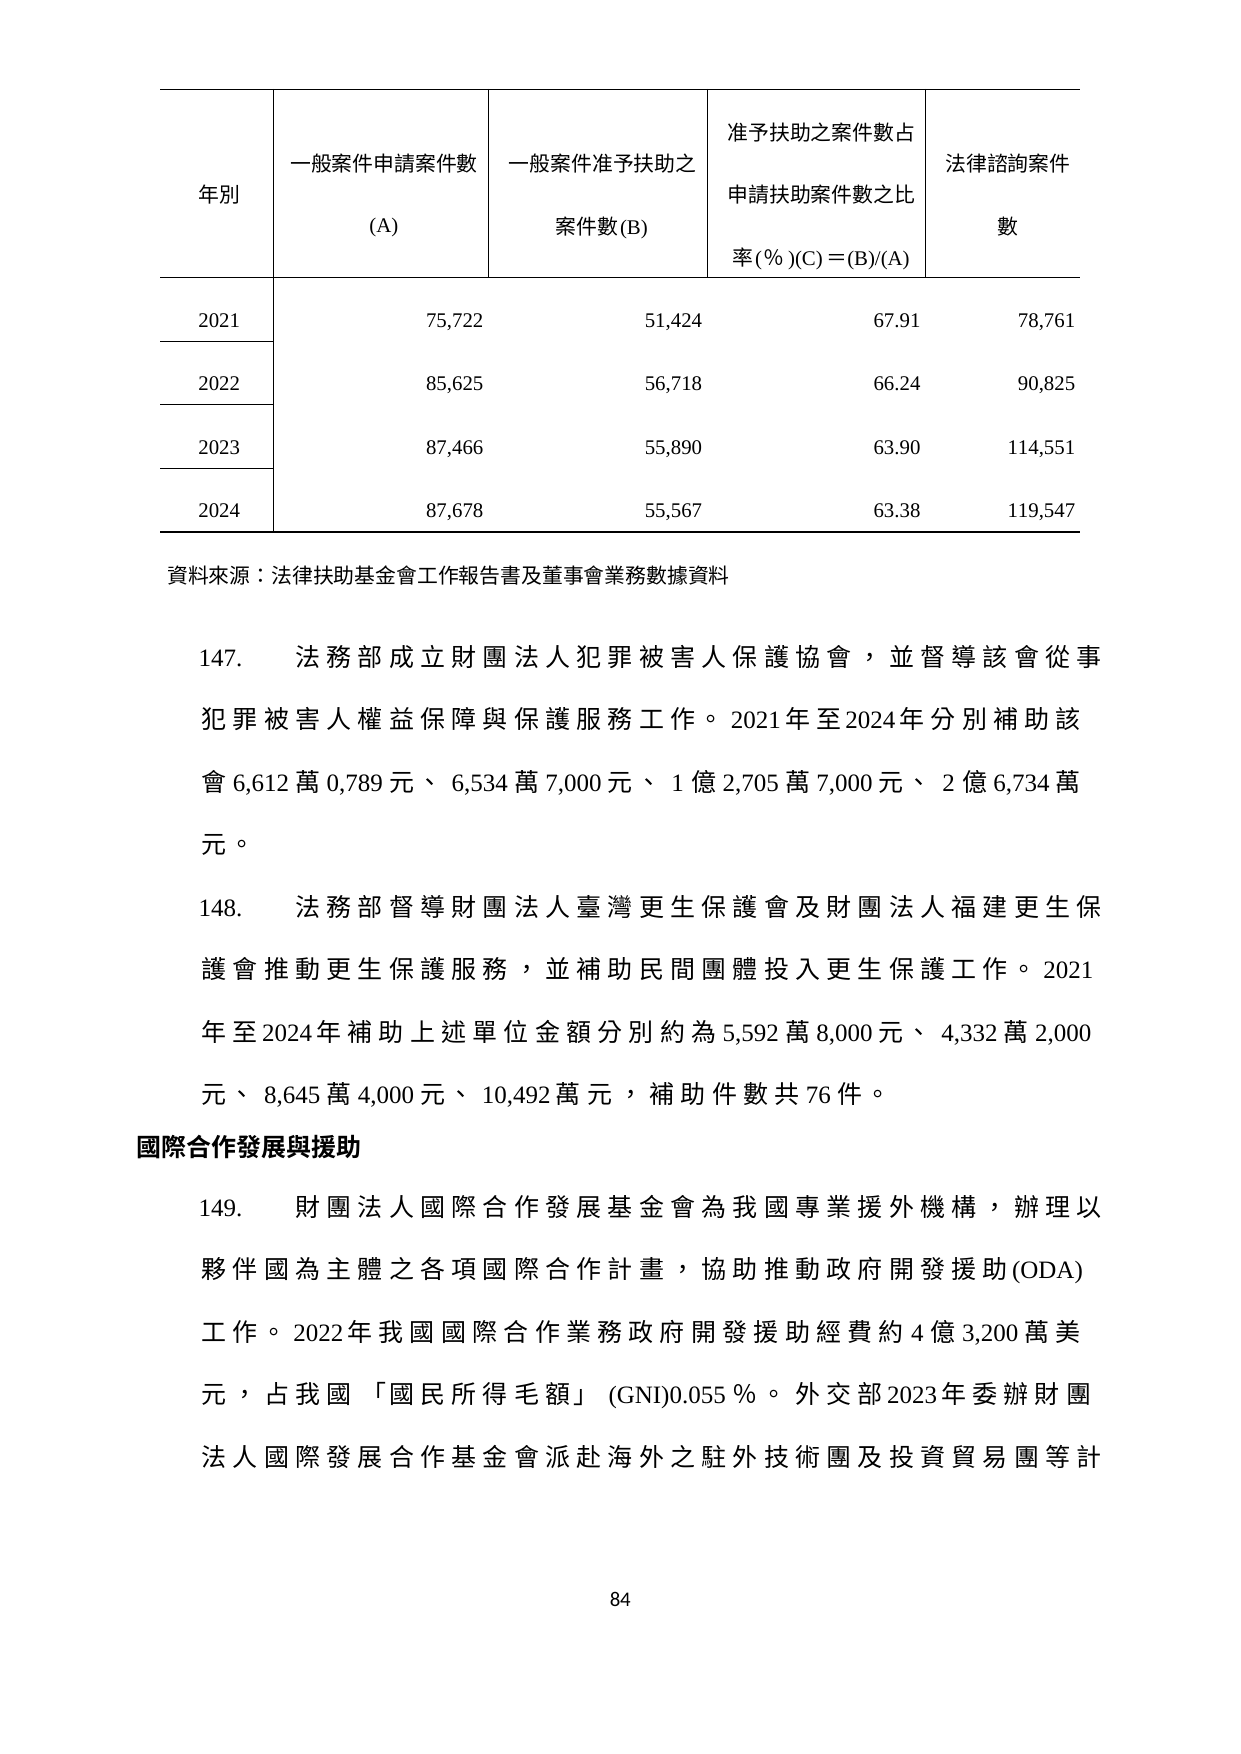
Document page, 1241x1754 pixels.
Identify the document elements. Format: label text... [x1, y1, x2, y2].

table_cell 78,761 [926, 278, 1080, 341]
table_cell 87,678 [274, 468, 488, 531]
table_cell 2024 [160, 469, 273, 531]
table_cell 資料來源：法律扶助基金會工作報告書及董事會業務數據資料 [160, 533, 1080, 614]
table_cell 55,567 [489, 468, 707, 531]
list 法務部督導財團法人臺灣更生保護會及財團法人福建更生保護會推動更生保護服務，並補助民間團體投入更生保護工作。2021年至2024年補助上述單位金額分別約為5,592萬8,000元、4,332萬2,000元、8,645萬4,000元、10,492萬元，補助件數共76件。 [189, 864, 1104, 1114]
table_cell 87,466 [274, 404, 488, 468]
table_cell 114,551 [926, 404, 1080, 468]
table_cell 51,424 [489, 278, 707, 341]
table_cell 2023 [160, 405, 273, 468]
table_cell 75,722 [274, 278, 488, 341]
list 財團法人國際合作發展基金會為我國專業援外機構，辦理以夥伴國為主體之各項國際合作計畫，協助推動政府開發援助(ODA)工作。2022年我國國際合作業務政府開發援助經費約4億3,200萬美元，占我國「國民所得毛額」(GNI)0.055％。外交部2023年委辦財團法人國際發展合作基金會派赴海外之駐外技術團及投資貿易團等計 [189, 1164, 1104, 1476]
table_cell 90,825 [926, 341, 1080, 404]
subtitle 國際合作發展與援助 [136, 1114, 1037, 1164]
list 法務部成立財團法人犯罪被害人保護協會，並督導該會從事犯罪被害人權益保障與保護服務工作。2021年至2024年分別補助該會6,612萬0,789元、6,534萬7,000元、1億2,705萬7,000元、2億6,734萬元。 [189, 614, 1104, 864]
table_cell 63.38 [707, 468, 926, 531]
table_header 年別 [160, 90, 273, 277]
table_cell 63.90 [707, 404, 926, 468]
table_cell 2022 [160, 342, 273, 404]
table_cell 67.91 [707, 278, 926, 341]
table_cell 56,718 [489, 341, 707, 404]
table_cell 119,547 [926, 468, 1080, 531]
table_header 法律諮詢案件數 [926, 90, 1080, 277]
table_header 一般案件申請案件數(A) [274, 90, 488, 277]
table_cell 66.24 [707, 341, 926, 404]
table_cell 85,625 [274, 341, 488, 404]
table_header 一般案件准予扶助之案件數(B) [489, 90, 707, 277]
table_cell 2021 [160, 278, 273, 341]
table_header 准予扶助之案件數占申請扶助案件數之比率(％)(C)＝(B)/(A) [708, 90, 925, 277]
table_cell 55,890 [489, 404, 707, 468]
